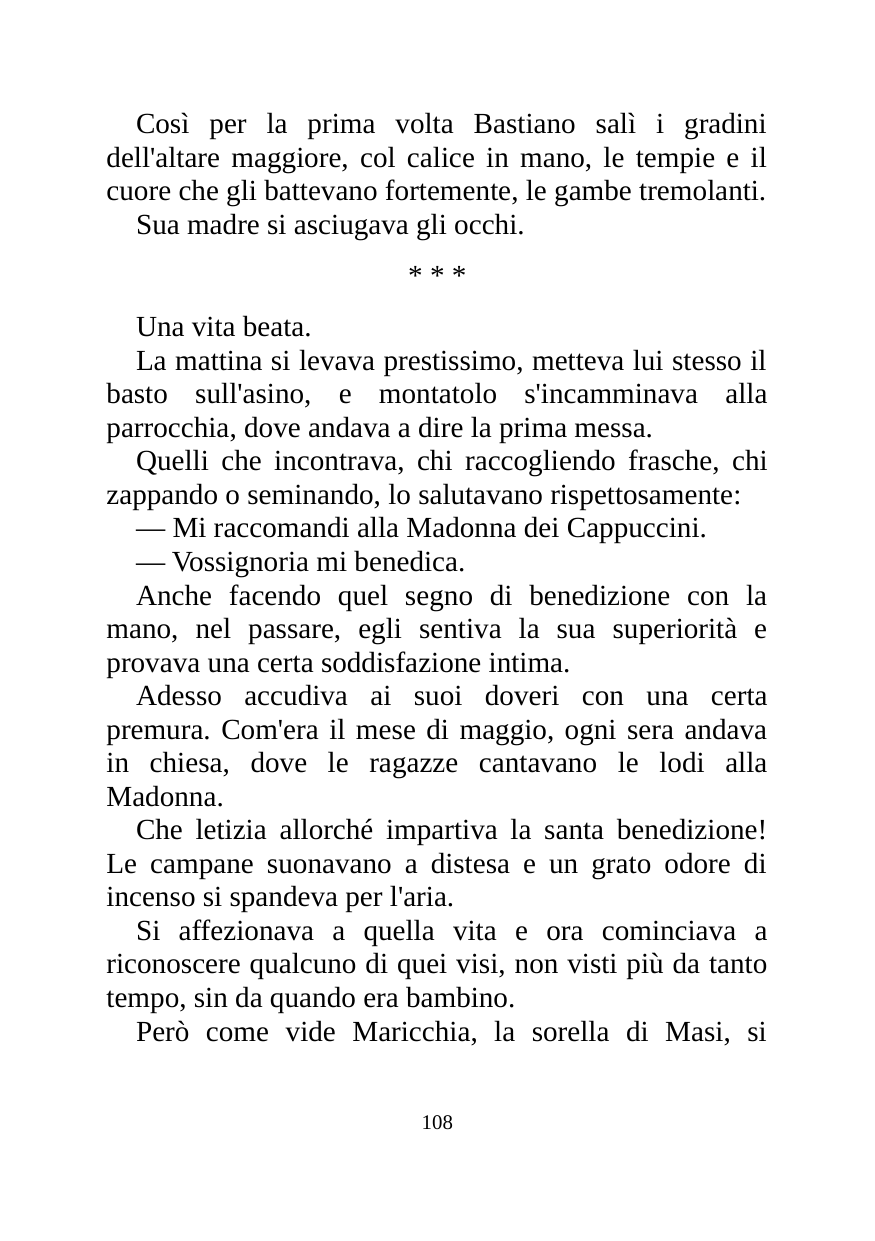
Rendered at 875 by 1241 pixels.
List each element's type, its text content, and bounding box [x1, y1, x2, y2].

text Adesso accudiva ai suoi doveri con una certa premura. Com'era il mese di maggio, ogni sera andava in chiesa, dove le ragazze cantavano le lodi alla Madonna. [106, 678, 768, 812]
text — Mi raccomandi alla Madonna dei Cappuccini. [106, 511, 768, 544]
text Così per la prima volta Bastiano salì i gradini dell'altare maggiore, col calice in mano, le tempie e il cuore che gli battevano fortemente, le gambe tremolanti. [106, 106, 768, 207]
text Anche facendo quel segno di benedizione con la mano, nel passare, egli sentiva la sua superiorità e provava una certa soddisfazione intima. [106, 578, 768, 678]
text Che letizia allorché impartiva la santa benedizione! Le campane suonavano a distesa e un grato odore di incenso si spandeva per l'aria. [106, 812, 768, 913]
text La mattina si levava prestissimo, metteva lui stesso il basto sull'asino, e montatolo s'incamminava alla parrocchia, dove andava a dire la prima messa. [106, 343, 768, 443]
text — Vossignoria mi benedica. [106, 544, 768, 578]
text Una vita beata. [106, 309, 768, 343]
text Si affezionava a quella vita e ora cominciava a riconoscere qualcuno di quei visi, non visti più da tanto tempo, sin da quando era bambino. [106, 913, 768, 1014]
text Sua madre si asciugava gli occhi. [106, 207, 768, 240]
text Quelli che incontrava, chi raccogliendo frasche, chi zappando o seminando, lo salutavano rispettosamente: [106, 443, 768, 511]
text Però come vide Maricchia, la sorella di Masi, si [106, 1014, 768, 1047]
text * * * [106, 258, 768, 292]
